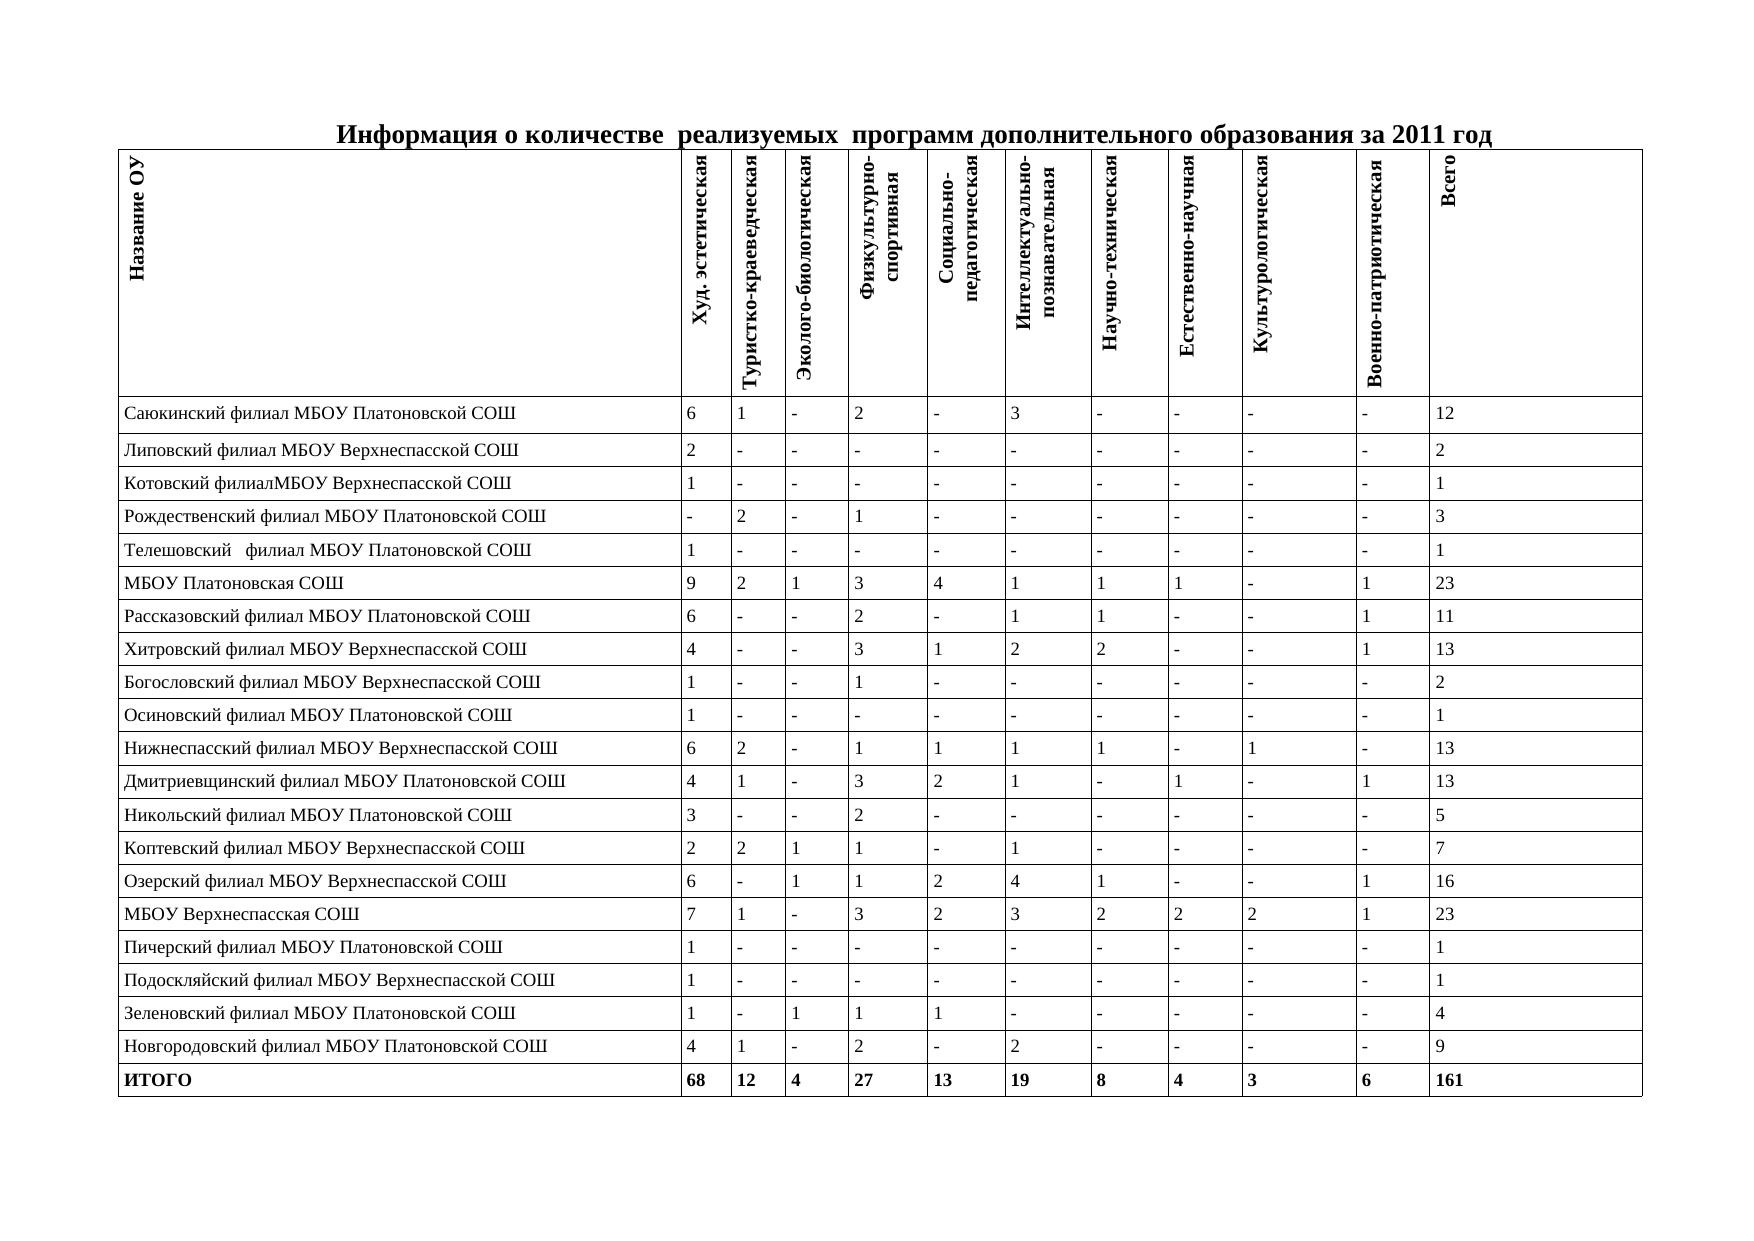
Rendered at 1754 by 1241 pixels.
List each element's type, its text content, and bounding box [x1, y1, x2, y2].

table_cell 2 [1092, 898, 1168, 930]
table_cell 9 [1430, 1031, 1642, 1063]
table_cell 2 [682, 832, 731, 864]
table_cell - [1243, 501, 1356, 533]
table_cell 1 [1357, 633, 1429, 665]
table_cell МБОУ Платоновская СОШ [119, 567, 681, 599]
table_cell - [1357, 467, 1429, 499]
table_cell 8 [1092, 1064, 1168, 1096]
table_cell - [1092, 766, 1168, 798]
table_cell - [928, 397, 1005, 433]
table_cell - [928, 467, 1005, 499]
table_cell 4 [682, 766, 731, 798]
table_cell - [1169, 865, 1242, 897]
table_cell 6 [682, 397, 731, 433]
table_cell 9 [682, 567, 731, 599]
table_header Физкультурно-спортивная [849, 150, 927, 396]
table_cell - [1092, 832, 1168, 864]
table_cell 2 [732, 732, 785, 764]
table_cell - [1243, 467, 1356, 499]
table_cell - [1169, 534, 1242, 566]
table_cell 2 [1243, 898, 1356, 930]
table_cell 16 [1430, 865, 1642, 897]
table_cell - [1169, 600, 1242, 632]
table_cell Богословский филиал МБОУ Верхнеспасской СОШ [119, 666, 681, 698]
table_cell 68 [682, 1064, 731, 1096]
table_cell 3 [682, 799, 731, 831]
table_cell 161 [1430, 1064, 1642, 1096]
table_cell Коптевский филиал МБОУ Верхнеспасской СОШ [119, 832, 681, 864]
table_cell 1 [1430, 931, 1642, 963]
table_cell 13 [1430, 633, 1642, 665]
table_cell - [928, 666, 1005, 698]
table_cell 1 [1357, 766, 1429, 798]
table_cell Никольский филиал МБОУ Платоновской СОШ [119, 799, 681, 831]
table_cell Зеленовский филиал МБОУ Платоновской СОШ [119, 997, 681, 1029]
table_cell 1 [1430, 699, 1642, 731]
table_cell 3 [1006, 898, 1091, 930]
table_cell - [1169, 732, 1242, 764]
table_cell - [1006, 931, 1091, 963]
table_cell - [786, 397, 848, 433]
table_cell 7 [1430, 832, 1642, 864]
table_cell - [1006, 666, 1091, 698]
table_cell 27 [849, 1064, 927, 1096]
table_cell - [1169, 666, 1242, 698]
table_cell 1 [682, 931, 731, 963]
table_cell 1 [682, 467, 731, 499]
table_cell - [1243, 799, 1356, 831]
table_cell 2 [732, 501, 785, 533]
table_cell 3 [849, 766, 927, 798]
table_cell - [682, 501, 731, 533]
table_cell 1 [1430, 467, 1642, 499]
table_cell 1 [1006, 832, 1091, 864]
table_cell Пичерский филиал МБОУ Платоновской СОШ [119, 931, 681, 963]
table_cell 1 [1169, 567, 1242, 599]
table_cell 1 [1092, 732, 1168, 764]
table_cell - [1357, 997, 1429, 1029]
table_cell - [1357, 832, 1429, 864]
table_cell 3 [1243, 1064, 1356, 1096]
table_cell 2 [1430, 666, 1642, 698]
table_cell - [1092, 964, 1168, 996]
table_cell - [786, 467, 848, 499]
table_cell 2 [928, 898, 1005, 930]
table_cell - [786, 898, 848, 930]
table_cell 1 [732, 397, 785, 433]
table_cell 1 [849, 666, 927, 698]
table_cell 1 [1357, 898, 1429, 930]
table_cell 2 [732, 567, 785, 599]
table_cell - [732, 534, 785, 566]
table_cell 4 [928, 567, 1005, 599]
table_cell 1 [682, 534, 731, 566]
table_cell 1 [682, 699, 731, 731]
table_cell - [732, 865, 785, 897]
table_cell - [1169, 964, 1242, 996]
table_cell - [928, 799, 1005, 831]
table_cell Рассказовский филиал МБОУ Платоновской СОШ [119, 600, 681, 632]
table_cell 1 [732, 898, 785, 930]
table_cell - [928, 434, 1005, 466]
table_cell - [786, 534, 848, 566]
table_cell - [732, 633, 785, 665]
table_cell 2 [849, 600, 927, 632]
table_cell 4 [786, 1064, 848, 1096]
table_cell - [1243, 633, 1356, 665]
table_cell ИТОГО [119, 1064, 681, 1096]
table_cell 1 [786, 567, 848, 599]
table_cell 4 [1006, 865, 1091, 897]
table_cell - [1357, 534, 1429, 566]
table_cell 23 [1430, 567, 1642, 599]
table_cell 6 [1357, 1064, 1429, 1096]
table_cell - [1357, 732, 1429, 764]
table_cell - [1006, 434, 1091, 466]
table_cell 1 [1092, 567, 1168, 599]
table_cell - [1357, 964, 1429, 996]
table_cell - [732, 931, 785, 963]
table_header Худ. эстетическая [682, 150, 731, 396]
table_cell 3 [1430, 501, 1642, 533]
table_cell - [1357, 799, 1429, 831]
table_cell - [1169, 467, 1242, 499]
table_cell 1 [1006, 600, 1091, 632]
table_cell - [1357, 931, 1429, 963]
table_cell - [849, 467, 927, 499]
table_cell - [1092, 467, 1168, 499]
table_cell 2 [1006, 633, 1091, 665]
table_cell 4 [682, 1031, 731, 1063]
table_cell 2 [1169, 898, 1242, 930]
table_cell 1 [849, 501, 927, 533]
table_cell 11 [1430, 600, 1642, 632]
text Информация о количестве реализуемых программ дополнительного образования за 2011 год [118, 118, 1636, 149]
table_cell - [732, 434, 785, 466]
table_cell - [732, 997, 785, 1029]
table_cell - [1169, 931, 1242, 963]
table_cell 2 [849, 397, 927, 433]
table_cell - [1243, 666, 1356, 698]
table_cell Новгородовский филиал МБОУ Платоновской СОШ [119, 1031, 681, 1063]
table_cell 1 [1092, 600, 1168, 632]
table_cell Рождественский филиал МБОУ Платоновской СОШ [119, 501, 681, 533]
table_cell 2 [1092, 633, 1168, 665]
table_cell - [732, 600, 785, 632]
table_header Эколого-биологическая [786, 150, 848, 396]
table_cell - [1243, 832, 1356, 864]
table_cell 3 [849, 633, 927, 665]
table_cell - [1006, 699, 1091, 731]
table_cell - [1243, 766, 1356, 798]
table_cell - [928, 1031, 1005, 1063]
table_cell 1 [1357, 865, 1429, 897]
table_header Естественно-научная [1169, 150, 1242, 396]
table_cell - [1357, 397, 1429, 433]
table_cell - [1357, 434, 1429, 466]
table_cell - [1243, 567, 1356, 599]
table_cell - [1006, 501, 1091, 533]
table_cell 3 [1006, 397, 1091, 433]
table_cell 1 [1006, 732, 1091, 764]
table_cell 6 [682, 865, 731, 897]
table_cell - [1357, 1031, 1429, 1063]
table_cell 2 [1006, 1031, 1091, 1063]
table_cell 2 [928, 766, 1005, 798]
table_cell Липовский филиал МБОУ Верхнеспасской СОШ [119, 434, 681, 466]
table_cell - [1092, 1031, 1168, 1063]
table_cell - [786, 766, 848, 798]
table_cell - [1243, 699, 1356, 731]
table_cell 1 [1430, 534, 1642, 566]
table_cell 2 [849, 799, 927, 831]
table_cell 1 [928, 732, 1005, 764]
table_cell 1 [786, 997, 848, 1029]
table_cell 4 [682, 633, 731, 665]
table_cell - [1092, 997, 1168, 1029]
table_cell - [1169, 434, 1242, 466]
table_cell - [1243, 600, 1356, 632]
table_cell Дмитриевщинский филиал МБОУ Платоновской СОШ [119, 766, 681, 798]
table_cell - [1169, 501, 1242, 533]
table_cell Озерский филиал МБОУ Верхнеспасской СОШ [119, 865, 681, 897]
table_cell 4 [1169, 1064, 1242, 1096]
table_cell - [732, 964, 785, 996]
table_cell 1 [1357, 600, 1429, 632]
table_cell 1 [786, 832, 848, 864]
table_cell 1 [1169, 766, 1242, 798]
table_cell - [1169, 699, 1242, 731]
table_cell - [1092, 666, 1168, 698]
table_cell - [786, 1031, 848, 1063]
table_header Военно-патриотическая [1357, 150, 1429, 396]
table_cell - [1092, 799, 1168, 831]
table_cell Хитровский филиал МБОУ Верхнеспасской СОШ [119, 633, 681, 665]
table_cell Осиновский филиал МБОУ Платоновской СОШ [119, 699, 681, 731]
table_cell - [928, 699, 1005, 731]
table_cell - [928, 534, 1005, 566]
table_cell 2 [682, 434, 731, 466]
table_header Название ОУ [119, 150, 681, 396]
table_cell - [849, 931, 927, 963]
table_cell 1 [1092, 865, 1168, 897]
table_cell 1 [849, 865, 927, 897]
table_cell - [1243, 397, 1356, 433]
table_cell - [1169, 997, 1242, 1029]
table_cell - [1169, 832, 1242, 864]
table_cell - [849, 434, 927, 466]
table_cell - [1006, 467, 1091, 499]
table_cell 13 [1430, 766, 1642, 798]
table_cell - [786, 501, 848, 533]
table_cell - [1092, 501, 1168, 533]
table_header Всего [1430, 150, 1642, 396]
table_cell 13 [1430, 732, 1642, 764]
table_cell - [1092, 931, 1168, 963]
table_cell - [1357, 666, 1429, 698]
table_cell - [1243, 434, 1356, 466]
table_cell 1 [849, 832, 927, 864]
table_cell - [1243, 865, 1356, 897]
table_cell Котовский филиалМБОУ Верхнеспасской СОШ [119, 467, 681, 499]
table_cell 7 [682, 898, 731, 930]
table_cell 23 [1430, 898, 1642, 930]
table_cell - [732, 467, 785, 499]
table_cell 6 [682, 600, 731, 632]
table_cell - [1092, 434, 1168, 466]
table_cell 2 [928, 865, 1005, 897]
table_cell 1 [682, 964, 731, 996]
table_cell - [786, 666, 848, 698]
table_cell - [1092, 534, 1168, 566]
table_cell 2 [1430, 434, 1642, 466]
table_cell 1 [1243, 732, 1356, 764]
table_header Социально-педагогическая [928, 150, 1005, 396]
table_cell Нижнеспасский филиал МБОУ Верхнеспасской СОШ [119, 732, 681, 764]
table_cell - [732, 799, 785, 831]
table_cell 2 [732, 832, 785, 864]
table_cell - [1243, 964, 1356, 996]
table_cell 12 [732, 1064, 785, 1096]
table_header Научно-техническая [1092, 150, 1168, 396]
table_cell 2 [849, 1031, 927, 1063]
table_cell - [1169, 397, 1242, 433]
table_cell МБОУ Верхнеспасская СОШ [119, 898, 681, 930]
table_cell - [1243, 534, 1356, 566]
table_cell 3 [849, 898, 927, 930]
table_cell - [1243, 1031, 1356, 1063]
table_cell - [1357, 501, 1429, 533]
table_cell - [1169, 799, 1242, 831]
table_cell - [1006, 534, 1091, 566]
table_cell - [928, 600, 1005, 632]
table_cell - [849, 534, 927, 566]
table_cell - [732, 699, 785, 731]
table_cell - [928, 832, 1005, 864]
table_cell 1 [1006, 567, 1091, 599]
table_cell - [786, 964, 848, 996]
table_cell - [849, 699, 927, 731]
table_cell - [786, 434, 848, 466]
table_cell - [786, 732, 848, 764]
table_cell - [849, 964, 927, 996]
table_cell 1 [849, 997, 927, 1029]
table_cell 1 [1357, 567, 1429, 599]
table_cell Телешовский филиал МБОУ Платоновской СОШ [119, 534, 681, 566]
table_cell - [928, 501, 1005, 533]
table_cell - [1006, 799, 1091, 831]
table_cell - [786, 633, 848, 665]
table_cell - [1092, 397, 1168, 433]
table_cell - [928, 964, 1005, 996]
table_cell 3 [849, 567, 927, 599]
table_cell 13 [928, 1064, 1005, 1096]
table_cell - [732, 666, 785, 698]
table_cell - [1243, 931, 1356, 963]
table_cell 4 [1430, 997, 1642, 1029]
table_cell 12 [1430, 397, 1642, 433]
table_cell - [1169, 633, 1242, 665]
table_cell 1 [928, 633, 1005, 665]
table_cell 1 [849, 732, 927, 764]
table_cell 1 [786, 865, 848, 897]
table_header Культурологическая [1243, 150, 1356, 396]
table_cell 1 [682, 997, 731, 1029]
table_cell - [786, 799, 848, 831]
table_cell - [928, 931, 1005, 963]
table_cell - [1243, 997, 1356, 1029]
table_cell - [1092, 699, 1168, 731]
table_cell 5 [1430, 799, 1642, 831]
table_cell - [1169, 1031, 1242, 1063]
table_cell 1 [732, 766, 785, 798]
table_cell - [1006, 997, 1091, 1029]
table_cell 1 [682, 666, 731, 698]
table_cell - [1357, 699, 1429, 731]
table_cell Подоскляйский филиал МБОУ Верхнеспасской СОШ [119, 964, 681, 996]
table_cell 6 [682, 732, 731, 764]
table_cell - [786, 931, 848, 963]
table_header Туристко-краеведческая [732, 150, 785, 396]
table_cell 1 [928, 997, 1005, 1029]
table_header Интеллектуально-познавательная [1006, 150, 1091, 396]
table_cell 1 [1430, 964, 1642, 996]
table_cell 19 [1006, 1064, 1091, 1096]
table_cell - [786, 699, 848, 731]
table_cell - [786, 600, 848, 632]
table_cell 1 [732, 1031, 785, 1063]
table_cell 1 [1006, 766, 1091, 798]
table_cell - [1006, 964, 1091, 996]
table_cell Саюкинский филиал МБОУ Платоновской СОШ [119, 397, 681, 433]
